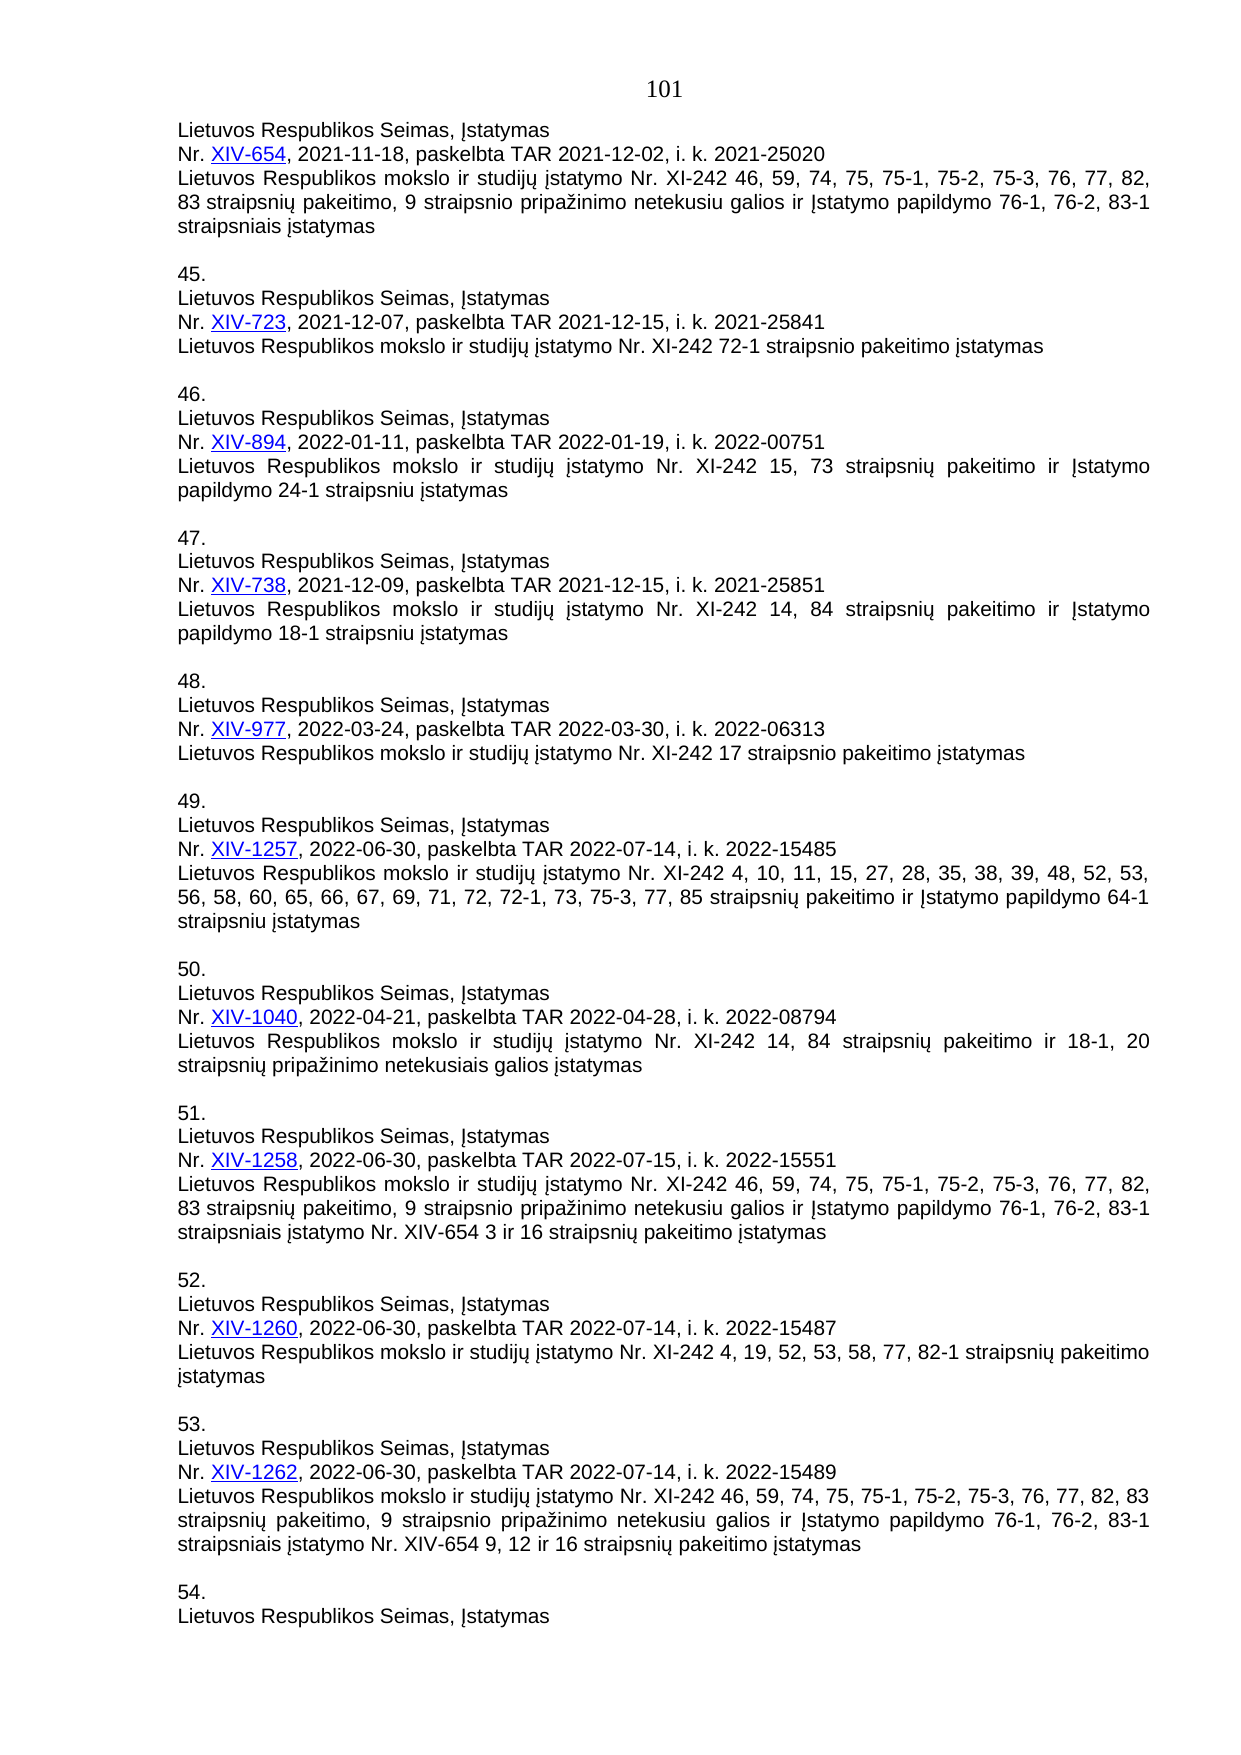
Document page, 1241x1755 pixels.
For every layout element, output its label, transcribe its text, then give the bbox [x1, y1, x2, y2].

text Nr. XIV-894, 2022-01-11, paskelbta TAR 2022-01-19, i. k. 2022-00751 [177, 429, 1152, 453]
text Lietuvos Respublikos Seimas, Įstatymas [177, 981, 1152, 1004]
text Lietuvos Respublikos Seimas, Įstatymas [177, 549, 1152, 573]
text Lietuvos Respublikos Seimas, Įstatymas [177, 406, 1152, 429]
text Lietuvos Respublikos Seimas, Įstatymas [177, 1436, 1152, 1460]
text 46. [177, 382, 1152, 406]
text Lietuvos Respublikos mokslo ir studijų įstatymo Nr. XI-242 4, 10, 11, 15, 27, 28, 35, 38, 39, 48, 52, 53, 56, 58, 60, 65, 66, 67, 69, 71, 72, 72-1, 73, 75-3, 77, 85 straipsnių pakeitimo ir Įstatymo papildymo 64-1 straipsniu įstatymas [177, 861, 1152, 933]
text Lietuvos Respublikos Seimas, Įstatymas [177, 118, 1152, 142]
text 51. [177, 1100, 1152, 1124]
text 48. [177, 669, 1152, 693]
text Nr. XIV-1257, 2022-06-30, paskelbta TAR 2022-07-14, i. k. 2022-15485 [177, 837, 1152, 861]
text Nr. XIV-738, 2021-12-09, paskelbta TAR 2021-12-15, i. k. 2021-25851 [177, 573, 1152, 597]
text 47. [177, 525, 1152, 549]
text Lietuvos Respublikos Seimas, Įstatymas [177, 1603, 1152, 1627]
text Nr. XIV-654, 2021-11-18, paskelbta TAR 2021-12-02, i. k. 2021-25020 [177, 142, 1152, 166]
text Nr. XIV-1258, 2022-06-30, paskelbta TAR 2022-07-15, i. k. 2022-15551 [177, 1148, 1152, 1172]
text 50. [177, 957, 1152, 981]
text 45. [177, 262, 1152, 286]
text Nr. XIV-1260, 2022-06-30, paskelbta TAR 2022-07-14, i. k. 2022-15487 [177, 1316, 1152, 1340]
text Lietuvos Respublikos Seimas, Įstatymas [177, 286, 1152, 310]
text Lietuvos Respublikos mokslo ir studijų įstatymo Nr. XI-242 46, 59, 74, 75, 75-1, 75-2, 75-3, 76, 77, 82, 83 straipsnių pakeitimo, 9 straipsnio pripažinimo netekusiu galios ir Įstatymo papildymo 76-1, 76-2, 83-1 straipsniais įstatymo Nr. XIV-654 9, 12 ir 16 straipsnių pakeitimo įstatymas [177, 1484, 1152, 1556]
text Nr. XIV-723, 2021-12-07, paskelbta TAR 2021-12-15, i. k. 2021-25841 [177, 310, 1152, 334]
text Lietuvos Respublikos Seimas, Įstatymas [177, 1124, 1152, 1148]
text Nr. XIV-1262, 2022-06-30, paskelbta TAR 2022-07-14, i. k. 2022-15489 [177, 1460, 1152, 1484]
text Nr. XIV-977, 2022-03-24, paskelbta TAR 2022-03-30, i. k. 2022-06313 [177, 717, 1152, 741]
text 52. [177, 1268, 1152, 1292]
text Lietuvos Respublikos Seimas, Įstatymas [177, 693, 1152, 717]
text Lietuvos Respublikos mokslo ir studijų įstatymo Nr. XI-242 46, 59, 74, 75, 75-1, 75-2, 75-3, 76, 77, 82, 83 straipsnių pakeitimo, 9 straipsnio pripažinimo netekusiu galios ir Įstatymo papildymo 76-1, 76-2, 83-1 straipsniais įstatymas [177, 166, 1152, 238]
text 54. [177, 1579, 1152, 1603]
text Lietuvos Respublikos mokslo ir studijų įstatymo Nr. XI-242 17 straipsnio pakeitimo įstatymas [177, 741, 1152, 765]
text Lietuvos Respublikos Seimas, Įstatymas [177, 1292, 1152, 1316]
text Lietuvos Respublikos mokslo ir studijų įstatymo Nr. XI-242 15, 73 straipsnių pakeitimo ir Įstatymo papildymo 24-1 straipsniu įstatymas [177, 453, 1152, 501]
text Nr. XIV-1040, 2022-04-21, paskelbta TAR 2022-04-28, i. k. 2022-08794 [177, 1004, 1152, 1028]
text Lietuvos Respublikos mokslo ir studijų įstatymo Nr. XI-242 4, 19, 52, 53, 58, 77, 82-1 straipsnių pakeitimo įstatymas [177, 1340, 1152, 1388]
text 49. [177, 789, 1152, 813]
text 53. [177, 1412, 1152, 1436]
text Lietuvos Respublikos mokslo ir studijų įstatymo Nr. XI-242 72-1 straipsnio pakeitimo įstatymas [177, 334, 1152, 358]
text Lietuvos Respublikos Seimas, Įstatymas [177, 813, 1152, 837]
text Lietuvos Respublikos mokslo ir studijų įstatymo Nr. XI-242 14, 84 straipsnių pakeitimo ir 18-1, 20 straipsnių pripažinimo netekusiais galios įstatymas [177, 1028, 1152, 1076]
text Lietuvos Respublikos mokslo ir studijų įstatymo Nr. XI-242 46, 59, 74, 75, 75-1, 75-2, 75-3, 76, 77, 82, 83 straipsnių pakeitimo, 9 straipsnio pripažinimo netekusiu galios ir Įstatymo papildymo 76-1, 76-2, 83-1 straipsniais įstatymo Nr. XIV-654 3 ir 16 straipsnių pakeitimo įstatymas [177, 1172, 1152, 1244]
text Lietuvos Respublikos mokslo ir studijų įstatymo Nr. XI-242 14, 84 straipsnių pakeitimo ir Įstatymo papildymo 18-1 straipsniu įstatymas [177, 597, 1152, 645]
